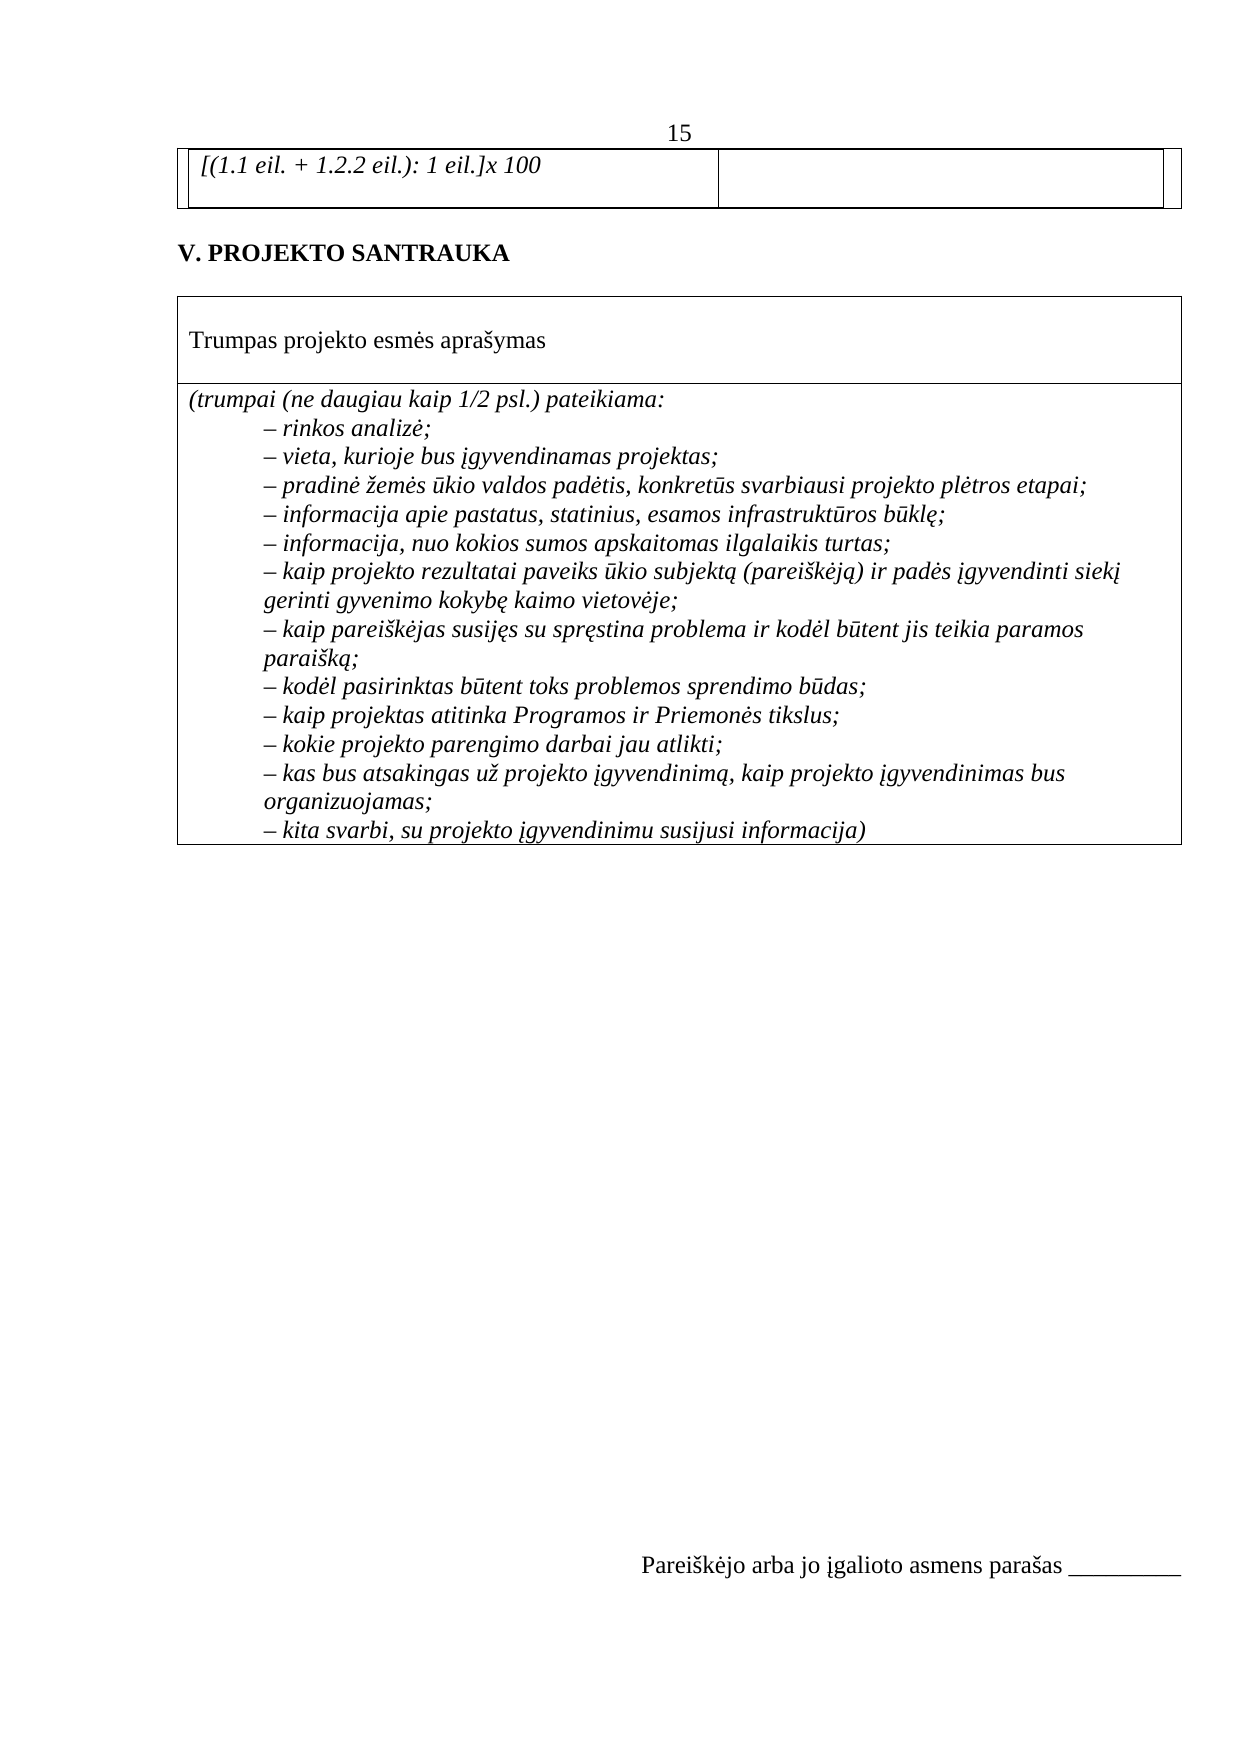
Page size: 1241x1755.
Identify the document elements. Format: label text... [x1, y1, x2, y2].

table_cell [(1.1 eil. + 1.2.2 eil.): 1 eil.]x 100 [189, 150, 718, 207]
table_header Trumpas projekto esmės aprašymas [178, 297, 1181, 383]
table_cell (trumpai (ne daugiau kaip 1/2 psl.) pateikiama: – rinkos analizė; – vieta, kurioje bus įgyvendinamas projektas; – pradinė žemės ūkio valdos padėtis, konkretūs svarbiausi projekto plėtros etapai; – informacija apie pastatus, statinius, esamos infrastruktūros būklę; – informacija, nuo kokios sumos apskaitomas ilgalaikis turtas; – kaip projekto rezultatai paveiks ūkio subjektą (pareiškėją) ir padės įgyvendinti siekį gerinti gyvenimo kokybę kaimo vietovėje; – kaip pareiškėjas susijęs su spręstina problema ir kodėl būtent jis teikia paramos paraišką; – kodėl pasirinktas būtent toks problemos sprendimo būdas; – kaip projektas atitinka Programos ir Priemonės tikslus; – kokie projekto parengimo darbai jau atlikti; – kas bus atsakingas už projekto įgyvendinimą, kaip projekto įgyvendinimas bus organizuojamas; – kita svarbi, su projekto įgyvendinimu susijusi informacija) [178, 384, 1181, 844]
text V. PROJEKTO SANTRAUKA [177, 238, 1181, 267]
table_cell [719, 150, 1163, 207]
